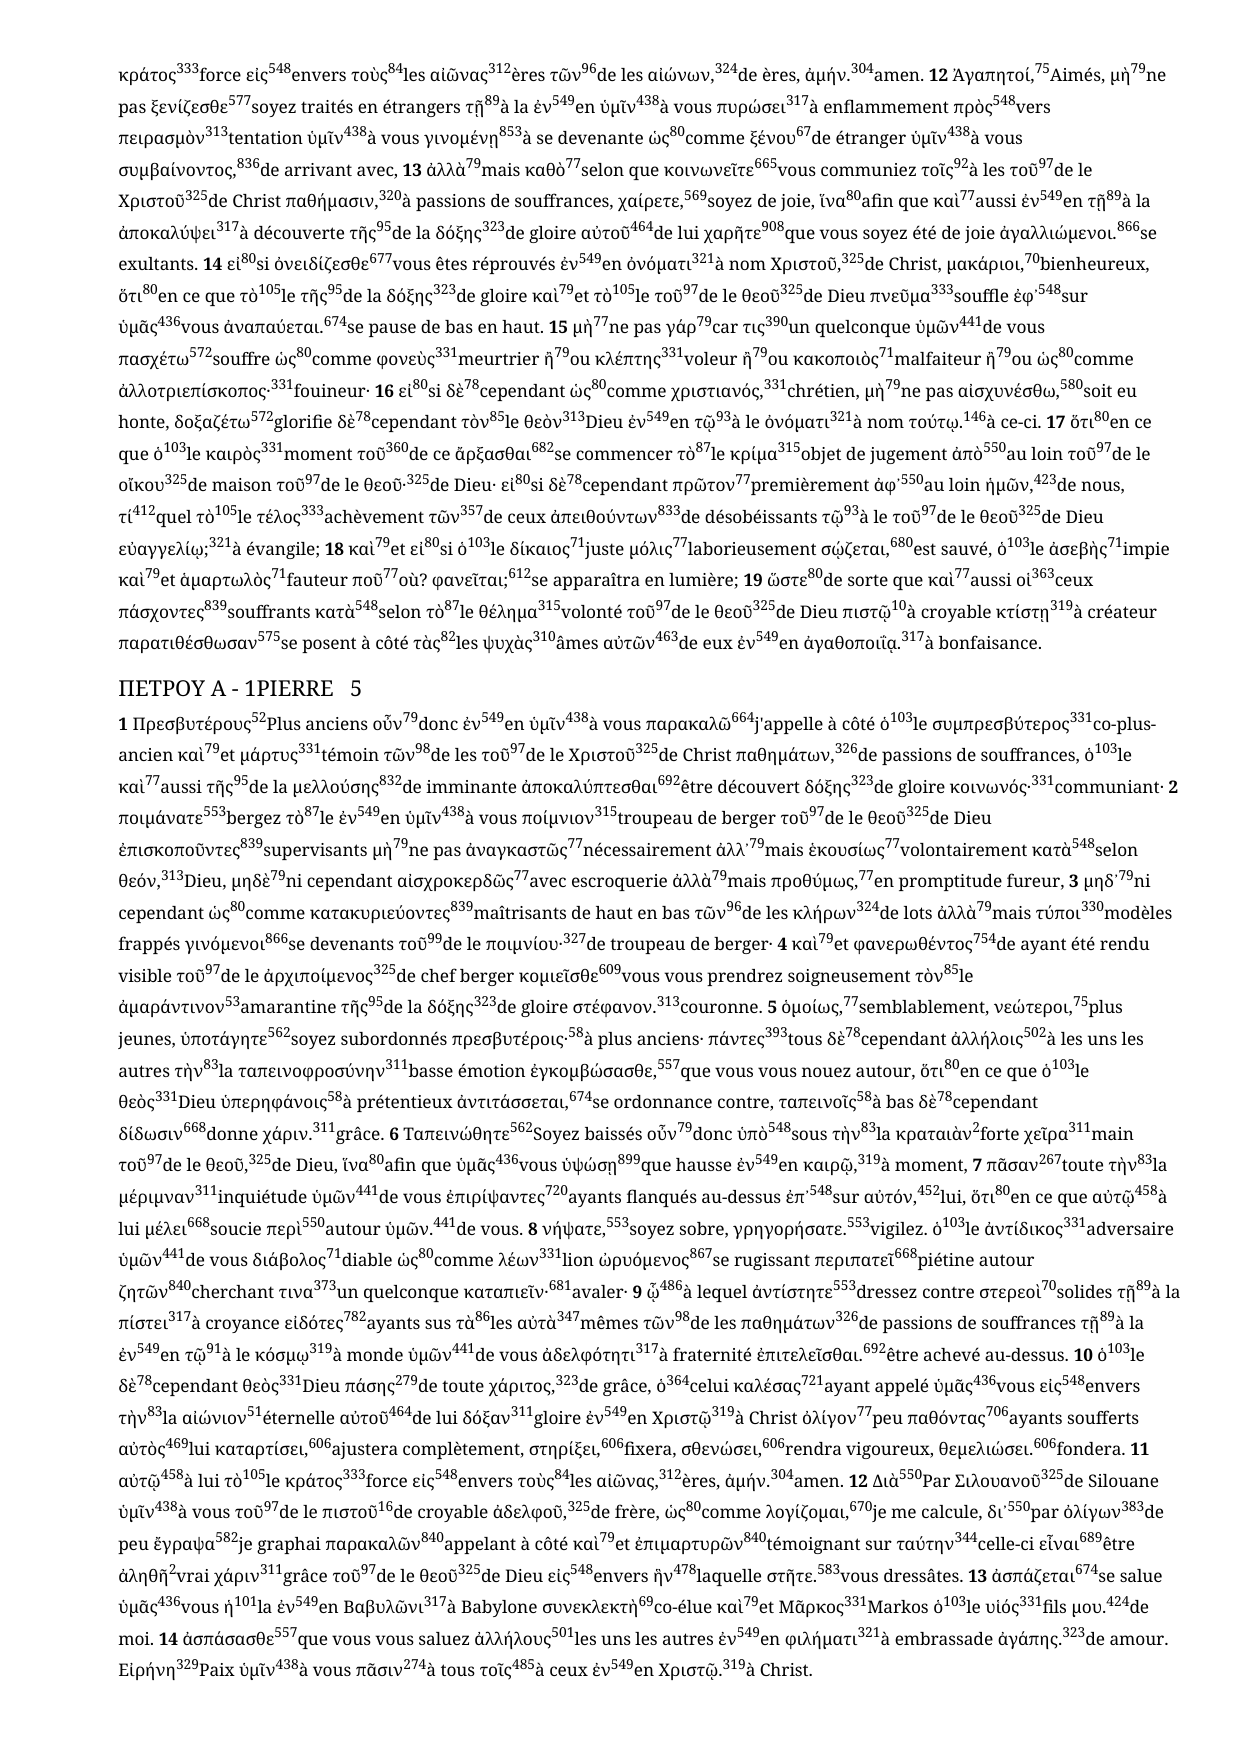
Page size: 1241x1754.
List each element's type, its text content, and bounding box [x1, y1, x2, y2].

text ΠΕΤΡΟΥ Α - 1PIERRE 5 [118, 673, 1181, 703]
text 1 Πρεσβυτέρους52Plus anciens οὖν79donc ἐν549en ὑμῖν438à vous παρακαλῶ664j'appelle à côté ὁ103le συμπρεσβύτερος331co-plus-ancien καὶ79et μάρτυς331témoin τῶν98de les τοῦ97de le Χριστοῦ325de Christ παθημάτων,326de passions de souffrances, ὁ103le καὶ77aussi τῆς95de la μελλούσης832de imminante ἀποκαλύπτεσθαι692être découvert δόξης323de gloire κοινωνός·331communiant· 2 ποιμάνατε553bergez τὸ87le ἐν549en ὑμῖν438à vous ποίμνιον315troupeau de berger τοῦ97de le θεοῦ325de Dieu ἐπισκοποῦντες839supervisants μὴ79ne pas ἀναγκαστῶς77nécessairement ἀλλ᾽79mais ἑκουσίως77volontairement κατὰ548selon θεόν,313Dieu, μηδὲ79ni cependant αἰσχροκερδῶς77avec escroquerie ἀλλὰ79mais προθύμως,77en promptitude fureur, 3 μηδ᾽79ni cependant ὡς80comme κατακυριεύοντες839maîtrisants de haut en bas τῶν96de les κλήρων324de lots ἀλλὰ79mais τύποι330modèles frappés γινόμενοι866se devenants τοῦ99de le ποιμνίου·327de troupeau de berger· 4 καὶ79et φανερωθέντος754de ayant été rendu visible τοῦ97de le ἀρχιποίμενος325de chef berger κομιεῖσθε609vous vous prendrez soigneusement τὸν85le ἀμαράντινον53amarantine τῆς95de la δόξης323de gloire στέφανον.313couronne. 5 ὁμοίως,77semblablement, νεώτεροι,75plus jeunes, ὑποτάγητε562soyez subordonnés πρεσβυτέροις·58à plus anciens· πάντες393tous δὲ78cependant ἀλλήλοις502à les uns les autres τὴν83la ταπεινοφροσύνην311basse émotion ἐγκομβώσασθε,557que vous vous nouez autour, ὅτι80en ce que ὁ103le θεὸς331Dieu ὑπερηφάνοις58à prétentieux ἀντιτάσσεται,674se ordonnance contre, ταπεινοῖς58à bas δὲ78cependant δίδωσιν668donne χάριν.311grâce. 6 Ταπεινώθητε562Soyez baissés οὖν79donc ὑπὸ548sous τὴν83la κραταιὰν2forte χεῖρα311main τοῦ97de le θεοῦ,325de Dieu, ἵνα80afin que ὑμᾶς436vous ὑψώσῃ899que hausse ἐν549en καιρῷ,319à moment, 7 πᾶσαν267toute τὴν83la μέριμναν311inquiétude ὑμῶν441de vous ἐπιρίψαντες720ayants flanqués au-dessus ἐπ᾽548sur αὐτόν,452lui, ὅτι80en ce que αὐτῷ458à lui μέλει668soucie περὶ550autour ὑμῶν.441de vous. 8 νήψατε,553soyez sobre, γρηγορήσατε.553vigilez. ὁ103le ἀντίδικος331adversaire ὑμῶν441de vous διάβολος71diable ὡς80comme λέων331lion ὠρυόμενος867se rugissant περιπατεῖ668piétine autour ζητῶν840cherchant τινα373un quelconque καταπιεῖν·681avaler· 9 ᾧ486à lequel ἀντίστητε553dressez contre στερεοὶ70solides τῇ89à la πίστει317à croyance εἰδότες782ayants sus τὰ86les αὐτὰ347mêmes τῶν98de les παθημάτων326de passions de souffrances τῇ89à la ἐν549en τῷ91à le κόσμῳ319à monde ὑμῶν441de vous ἀδελφότητι317à fraternité ἐπιτελεῖσθαι.692être achevé au-dessus. 10 ὁ103le δὲ78cependant θεὸς331Dieu πάσης279de toute χάριτος,323de grâce, ὁ364celui καλέσας721ayant appelé ὑμᾶς436vous εἰς548envers τὴν83la αἰώνιον51éternelle αὐτοῦ464de lui δόξαν311gloire ἐν549en Χριστῷ319à Christ ὀλίγον77peu παθόντας706ayants soufferts αὐτὸς469lui καταρτίσει,606ajustera complètement, στηρίξει,606fixera, σθενώσει,606rendra vigoureux, θεμελιώσει.606fondera. 11 αὐτῷ458à lui τὸ105le κράτος333force εἰς548envers τοὺς84les αἰῶνας,312ères, ἀμήν.304amen. 12 Διὰ550Par Σιλουανοῦ325de Silouane ὑμῖν438à vous τοῦ97de le πιστοῦ16de croyable ἀδελφοῦ,325de frère, ὡς80comme λογίζομαι,670je me calcule, δι᾽550par ὀλίγων383de peu ἔγραψα582je graphai παρακαλῶν840appelant à côté καὶ79et ἐπιμαρτυρῶν840témoignant sur ταύτην344celle-ci εἶναι689être ἀληθῆ2vrai χάριν311grâce τοῦ97de le θεοῦ325de Dieu εἰς548envers ἣν478laquelle στῆτε.583vous dressâtes. 13 ἀσπάζεται674se salue ὑμᾶς436vous ἡ101la ἐν549en Βαβυλῶνι317à Babylone συνεκλεκτὴ69co-élue καὶ79et Μᾶρκος331Markos ὁ103le υἱός331fils μου.424de moi. 14 ἀσπάσασθε557que vous vous saluez ἀλλήλους501les uns les autres ἐν549en φιλήματι321à embrassade ἀγάπης.323de amour. Εἰρήνη329Paix ὑμῖν438à vous πᾶσιν274à tous τοῖς485à ceux ἐν549en Χριστῷ.319à Christ. [118, 707, 1181, 1682]
text 1 Χριστοῦ325de Christ οὖν79donc παθόντος716de ayant souffert σαρκὶ317à chair καὶ77aussi ὑμεῖς447vous τὴν83la αὐτὴν136même ἔννοιαν311intention ὁπλίσασθε,557que vous vous armez, ὅτι80en ce que ὁ364celui παθὼν721ayant souffert σαρκὶ317à chair πέπαυται648s'a pausé ἁμαρτίας323de faute 2 εἰς548envers τὸ348ce μηκέτι77ne pas plus ἀνθρώπων324de êtres humains ἐπιθυμίαις316à désirs en fureurs ἀλλὰ79mais θελήματι321à volonté θεοῦ325de Dieu τὸν85le ἐπίλοιπον53restant de surplus ἐν549en σαρκὶ317à chair βιῶσαι681exister χρόνον.313temps. 3 ἀρκετὸς47suffisant γὰρ79car ὁ103le παρεληλυθὼς783ayant passé à côté χρόνος331temps τὸ87le βούλημα315dessein τῶν98de les ἐθνῶν326de ethnies κατειργάσθαι687se avoir mis au travail complètement πεπορευμένους787se ayants allés ἐν549en ἀσελγείαις,316à luxures, ἐπιθυμίαις,316à désirs en fureurs, οἰνοφλυγίαις,316à ivrogneries, κώμοις,318à festins, πότοις318à beuveries καὶ79et ἀθεμίτοις7à illicites εἰδωλολατρίαις.316à idolâtries. 4 ἐν549en ᾧ488à lequel ξενίζονται679sont traités en étrangers μὴ77ne pas συντρεχόντων833de courants ensemble ὑμῶν441de vous εἰς548envers τὴν83la αὐτὴν344même τῆς95de la ἀσωτίας323de dissolution ἀνάχυσιν311effusion de bas en haut βλασφημοῦντες,839blasphémants, 5 οἳ497lesquels ἀποδώσουσιν605redonneront λόγον313discours τῷ352à celui ἑτοίμως77préparement ἔχοντι828à ayant κρῖναι681juger ζῶντας821vivants καὶ79et νεκρούς.52morts. 6 εἰς548envers τοῦτο348ce-ci γὰρ79car καὶ77aussi νεκροῖς58à morts εὐηγγελίσθη,600fut évangélisé, ἵνα80afin que κριθῶσιν910que soient jugé μὲν79certes κατὰ548selon ἀνθρώπους312êtres humains σαρκί,317à chair, ζῶσιν920que vivent δὲ78cependant κατὰ548selon θεὸν313Dieu πνεύματι.321à souffle. 7 Πάντων385de Tous δὲ78cependant τὸ105le τέλος333achèvement ἤγγικεν.642a approché. σωφρονήσατε553soyez sain d'émotion οὖν79donc καὶ79et νήψατε553soyez sobre εἰς548envers προσευχὰς310prières 8 πρὸ550d'avant πάντων385de tous τὴν83la εἰς548envers ἑαυτοὺς515vous-mêmes ἀγάπην311amour ἐκτενῆ2extensif ἔχοντες,839ayants, ὅτι80en ce que ἀγάπη329amour καλύπτει668couvre πλῆθος315multitude ἁμαρτιῶν,322de fautes, 9 φιλόξενοι46affectionnés aux étrangers εἰς548envers ἀλλήλους501les uns les autres ἄνευ552sans γογγυσμοῦ,325de murmure, 10 ἕκαστος390chacun καθὼς77de haut en bas comme ἔλαβεν586prit χάρισμα315don de grâce εἰς548envers ἑαυτοὺς515vous-mêmes αὐτὸ454lui διακονοῦντες839servants ὡς80comme καλοὶ21beaux οἰκονόμοι330légistes de maison ποικίλης14de diverse χάριτος323de grâce θεοῦ.325de Dieu. 11 εἴ80si τις390un quelconque λαλεῖ,668bavarde, ὡς80comme λόγια314logions θεοῦ·325de Dieu· εἴ80si τις390un quelconque διακονεῖ,668sert, ὡς80comme ἐξ550hors ἰσχύος323de ténacité ἧς490de laquelle χορηγεῖ668fournit comme chorège ὁ103le θεός,331Dieu, ἵνα80afin que ἐν549en πᾶσιν379à tous δοξάζηται932que soit glorifié ὁ103le θεὸς331Dieu διὰ550par Ἰησοῦ325de Iésous Χριστοῦ325de Christ ᾧ486à lequel ἐστιν668est ἡ101la δόξα329gloire καὶ79et τὸ105le κράτος333force εἰς548envers τοὺς84les αἰῶνας312ères τῶν96de les αἰώνων,324de ères, ἀμήν.304amen. 12 Ἀγαπητοί,75Aimés, μὴ79ne pas ξενίζεσθε577soyez traités en étrangers τῇ89à la ἐν549en ὑμῖν438à vous πυρώσει317à enflammement πρὸς548vers πειρασμὸν313tentation ὑμῖν438à vous γινομένῃ853à se devenante ὡς80comme ξένου67de étranger ὑμῖν438à vous συμβαίνοντος,836de arrivant avec, 13 ἀλλὰ79mais καθὸ77selon que κοινωνεῖτε665vous communiez τοῖς92à les τοῦ97de le Χριστοῦ325de Christ παθήμασιν,320à passions de souffrances, χαίρετε,569soyez de joie, ἵνα80afin que καὶ77aussi ἐν549en τῇ89à la ἀποκαλύψει317à découverte τῆς95de la δόξης323de gloire αὐτοῦ464de lui χαρῆτε908que vous soyez été de joie ἀγαλλιώμενοι.866se exultants. 14 εἰ80si ὀνειδίζεσθε677vous êtes réprouvés ἐν549en ὀνόματι321à nom Χριστοῦ,325de Christ, μακάριοι,70bienheureux, ὅτι80en ce que τὸ105le τῆς95de la δόξης323de gloire καὶ79et τὸ105le τοῦ97de le θεοῦ325de Dieu πνεῦμα333souffle ἐφ᾽548sur ὑμᾶς436vous ἀναπαύεται.674se pause de bas en haut. 15 μὴ77ne pas γάρ79car τις390un quelconque ὑμῶν441de vous πασχέτω572souffre ὡς80comme φονεὺς331meurtrier ἢ79ou κλέπτης331voleur ἢ79ou κακοποιὸς71malfaiteur ἢ79ou ὡς80comme ἀλλοτριεπίσκοπος·331fouineur· 16 εἰ80si δὲ78cependant ὡς80comme χριστιανός,331chrétien, μὴ79ne pas αἰσχυνέσθω,580soit eu honte, δοξαζέτω572glorifie δὲ78cependant τὸν85le θεὸν313Dieu ἐν549en τῷ93à le ὀνόματι321à nom τούτῳ.146à ce-ci. 17 ὅτι80en ce que ὁ103le καιρὸς331moment τοῦ360de ce ἄρξασθαι682se commencer τὸ87le κρίμα315objet de jugement ἀπὸ550au loin τοῦ97de le οἴκου325de maison τοῦ97de le θεοῦ·325de Dieu· εἰ80si δὲ78cependant πρῶτον77premièrement ἀφ᾽550au loin ἡμῶν,423de nous, τί412quel τὸ105le τέλος333achèvement τῶν357de ceux ἀπειθούντων833de désobéissants τῷ93à le τοῦ97de le θεοῦ325de Dieu εὐαγγελίῳ;321à évangile; 18 καὶ79et εἰ80si ὁ103le δίκαιος71juste μόλις77laborieusement σῴζεται,680est sauvé, ὁ103le ἀσεβὴς71impie καὶ79et ἁμαρτωλὸς71fauteur ποῦ77où? φανεῖται;612se apparaîtra en lumière; 19 ὥστε80de sorte que καὶ77aussi οἱ363ceux πάσχοντες839souffrants κατὰ548selon τὸ87le θέλημα315volonté τοῦ97de le θεοῦ325de Dieu πιστῷ10à croyable κτίστῃ319à créateur παρατιθέσθωσαν575se posent à côté τὰς82les ψυχὰς310âmes αὐτῶν463de eux ἐν549en ἀγαθοποιΐᾳ.317à bonfaisance. [118, 59, 1181, 655]
